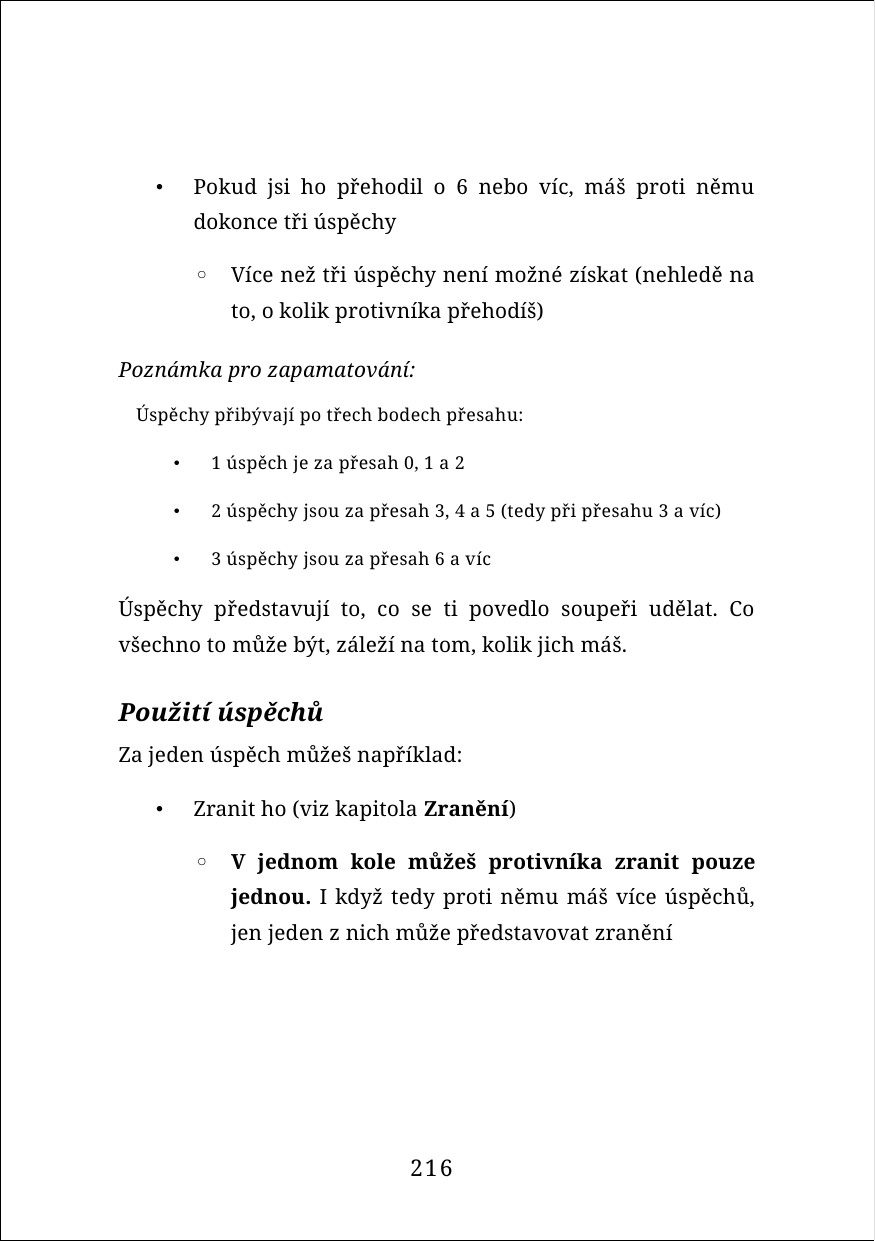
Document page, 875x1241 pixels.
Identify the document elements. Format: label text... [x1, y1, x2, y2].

text Za jeden úspěch můžeš například: [118, 741, 756, 769]
list V jednom kole můžeš protivníka zranit pouze jednou. I když tedy proti němu máš více úspěchů, jen jeden z nich může představovat zranění [193, 847, 756, 946]
text Úspěchy představují to, co se ti povedlo soupeři udělat. Co všechno to může být, záleží na tom, kolik jich máš. [118, 594, 756, 658]
list Více než tři úspěchy není možné získat (nehledě na to, o kolik protivníka přehodíš) [193, 261, 756, 324]
list Pokud jsi ho přehodil o 6 nebo víc, máš proti němu dokonce tři úspěchy [156, 172, 756, 236]
list 2 úspěchy jsou za přesah 3, 4 a 5 (tedy při přesahu 3 a víc) [173, 498, 756, 522]
list 1 úspěch je za přesah 0, 1 a 2 [173, 450, 756, 474]
list 3 úspěchy jsou za přesah 6 a víc [173, 546, 756, 570]
subtitle Použití úspěchů [118, 695, 756, 729]
list Zranit ho (viz kapitola Zranění) [156, 794, 756, 822]
text Úspěchy přibývají po třech bodech přesahu: [136, 402, 756, 427]
text Poznámka pro zapamatování: [118, 355, 756, 384]
